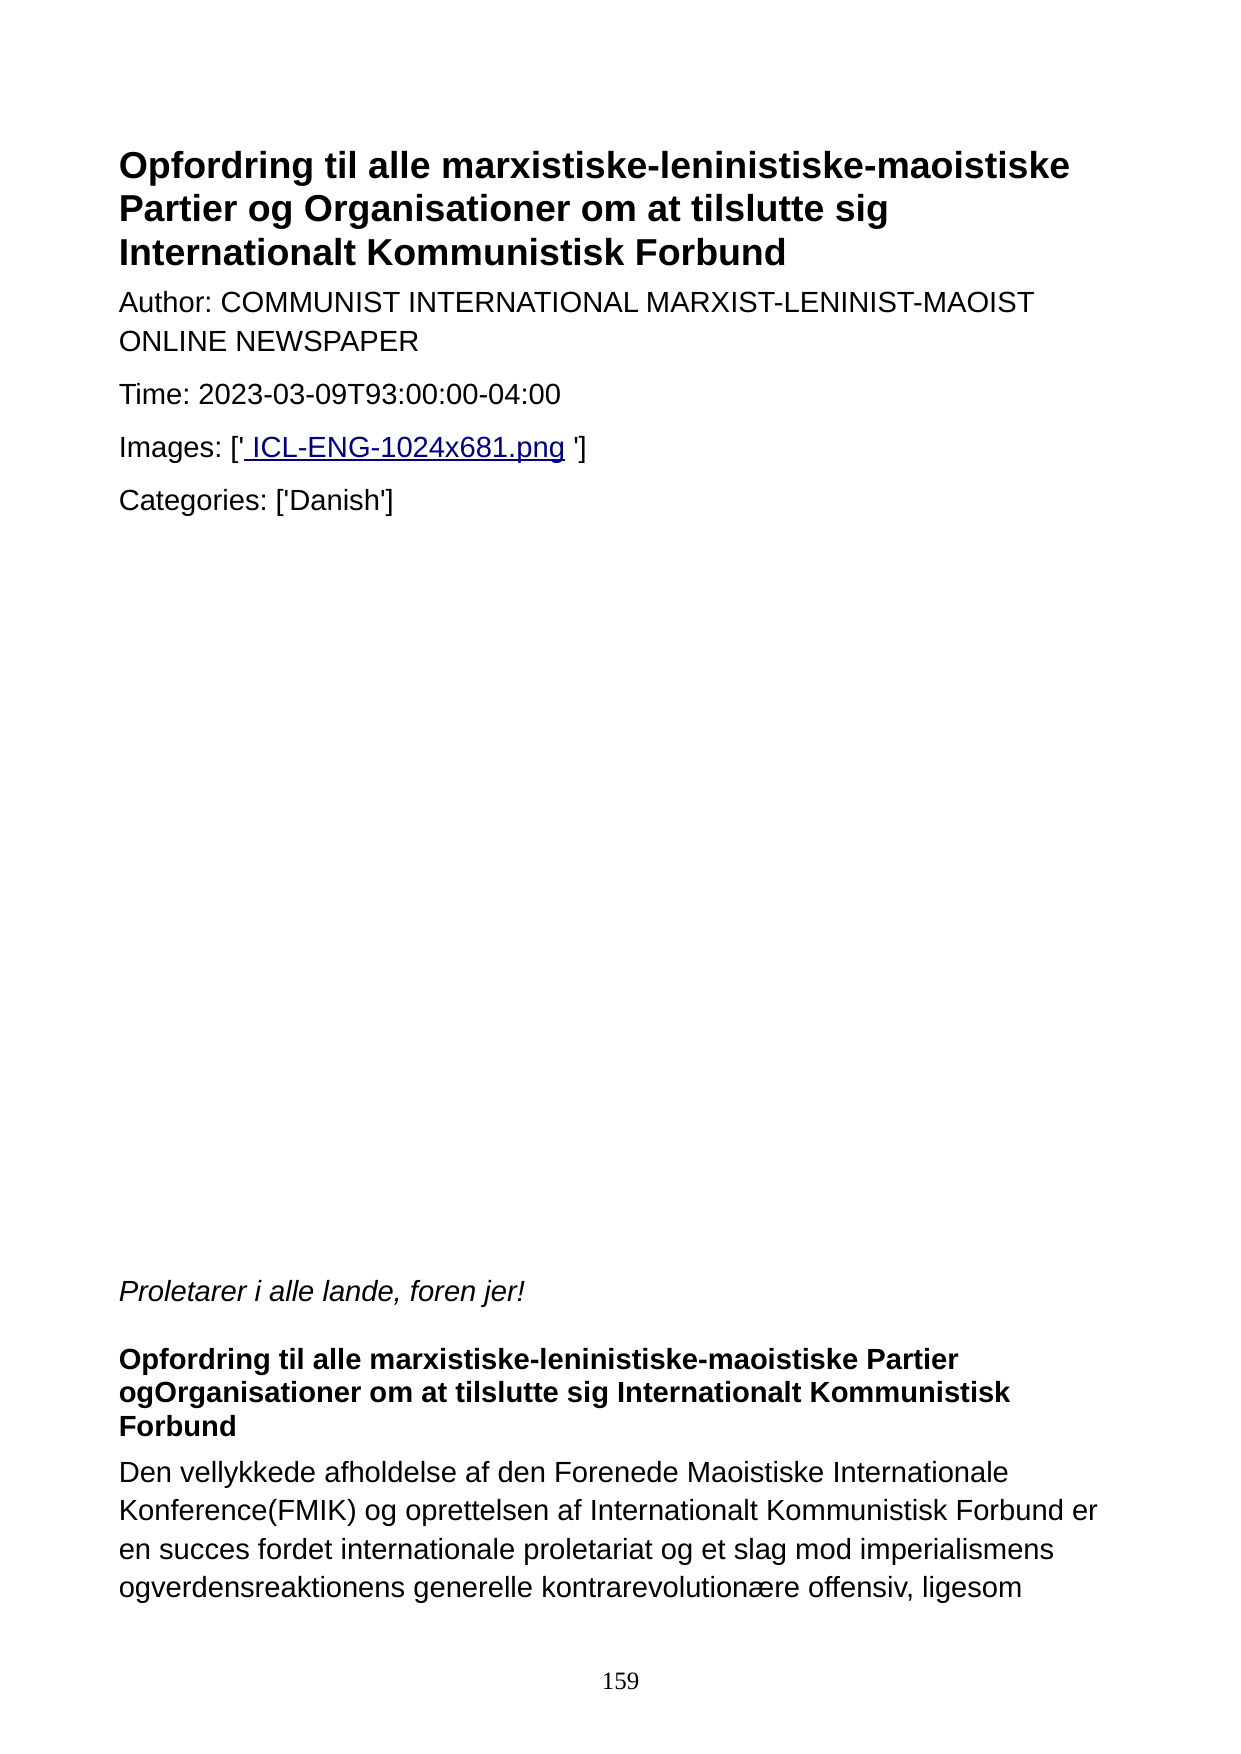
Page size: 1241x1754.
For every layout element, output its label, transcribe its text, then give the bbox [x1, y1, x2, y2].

text Den vellykkede afholdelse af den Forenede Maoistiske Internationale Konference(FMIK) og oprettelsen af Internationalt Kommunistisk Forbund er en succes fordet internationale proletariat og et slag mod imperialismens ogverdensreaktionens generelle kontrarevolutionære offensiv, ligesom [118, 1455, 1122, 1604]
subtitle Opfordring til alle marxistiske-leninistiske-maoistiske Partier ogOrganisationer om at tilslutte sig Internationalt Kommunistisk Forbund [118, 1342, 1122, 1442]
subtitle Opfordring til alle marxistiske-leninistiske-maoistiske Partier og Organisationer om at tilslutte sig Internationalt Kommunistisk Forbund [118, 143, 1122, 273]
text Proletarer i alle lande, foren jer! [118, 1274, 1122, 1308]
text Time: 2023-03-09T93:00:00-04:00 [118, 377, 1122, 411]
text Images: [' ICL-ENG-1024x681.png '] [118, 430, 1122, 464]
text Author: COMMUNIST INTERNATIONAL MARXIST-LENINIST-MAOIST ONLINE NEWSPAPER [118, 285, 1122, 357]
text Categories: ['Danish'] [118, 483, 1122, 517]
